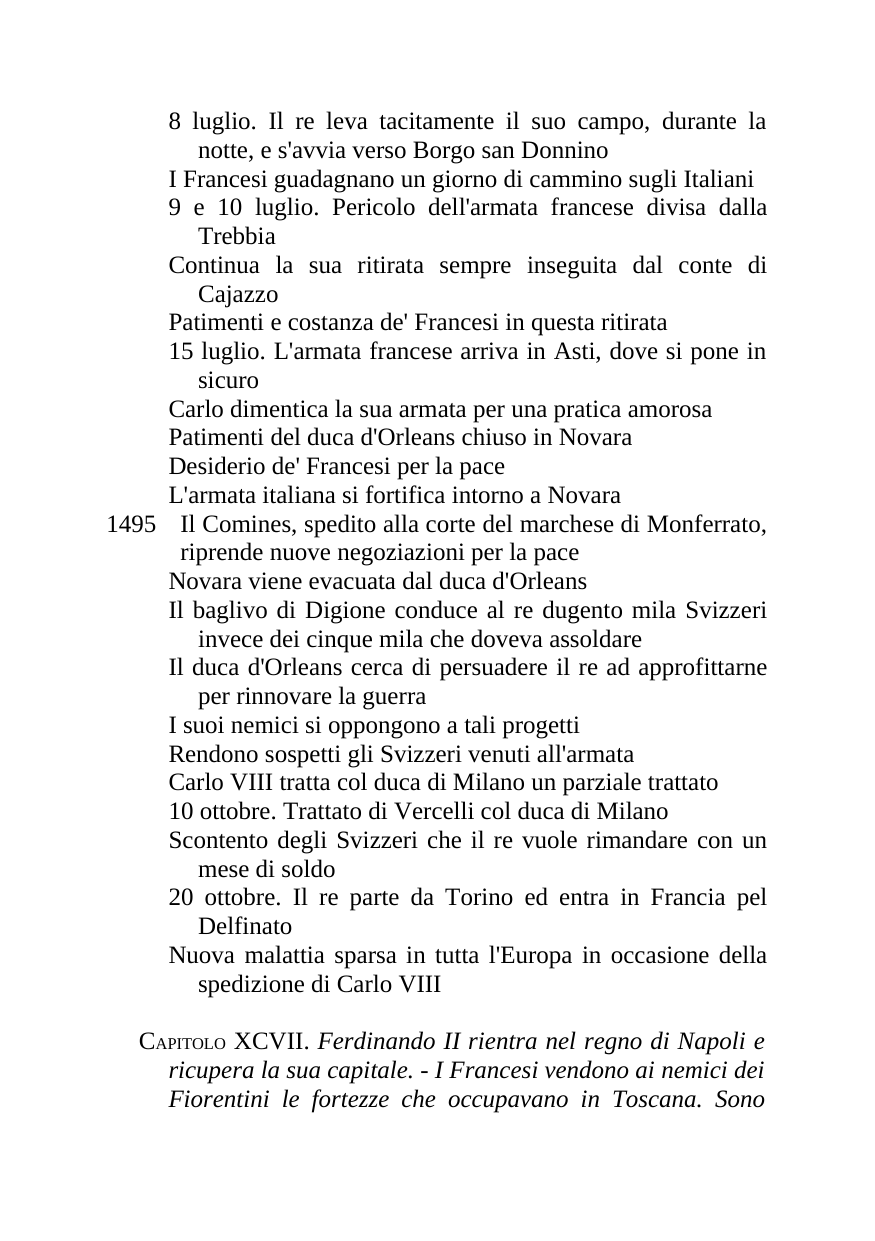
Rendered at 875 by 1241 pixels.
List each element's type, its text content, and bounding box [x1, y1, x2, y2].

text I suoi nemici si oppongono a tali progetti [168, 710, 768, 739]
text Nuova malattia sparsa in tutta l'Europa in occasione della spedizione di Carlo VIII [168, 940, 768, 997]
text I Francesi guadagnano un giorno di cammino sugli Italiani [168, 164, 768, 192]
text 10 ottobre. Trattato di Vercelli col duca di Milano [168, 796, 768, 825]
text 15 luglio. L'armata francese arriva in Asti, dove si pone in sicuro [168, 336, 768, 394]
text Desiderio de' Francesi per la pace [168, 451, 768, 480]
text Il baglivo di Digione conduce al re dugento mila Svizzeri invece dei cinque mila che doveva assoldare [168, 595, 768, 652]
text Patimenti del duca d'Orleans chiuso in Novara [168, 422, 768, 451]
text Carlo VIII tratta col duca di Milano un parziale trattato [168, 767, 768, 796]
text 9 e 10 luglio. Pericolo dell'armata francese divisa dalla Trebbia [168, 192, 768, 250]
text Capitolo XCVII. Ferdinando II rientra nel regno di Napoli e ricupera la sua capitale. - I Francesi vendono ai nemici dei Fiorentini le fortezze che occupavano in Toscana. Sono [139, 1026, 768, 1112]
text 20 ottobre. Il re parte da Torino ed entra in Francia pel Delfinato [168, 882, 768, 940]
text L'armata italiana si fortifica intorno a Novara [168, 480, 768, 509]
text Scontento degli Svizzeri che il re vuole rimandare con un mese di soldo [168, 825, 768, 882]
text Patimenti e costanza de' Francesi in questa ritirata [168, 307, 768, 336]
text Carlo dimentica la sua armata per una pratica amorosa [168, 394, 768, 422]
text Continua la sua ritirata sempre inseguita dal conte di Cajazzo [168, 250, 768, 307]
text 8 luglio. Il re leva tacitamente il suo campo, durante la notte, e s'avvia verso Borgo san Donnino [168, 106, 768, 164]
text Novara viene evacuata dal duca d'Orleans [168, 566, 768, 595]
text 1495 Il Comines, spedito alla corte del marchese di Monferrato, riprende nuove negoziazioni per la pace [106, 509, 768, 566]
text Il duca d'Orleans cerca di persuadere il re ad approfittarne per rinnovare la guerra [168, 652, 768, 710]
text Rendono sospetti gli Svizzeri venuti all'armata [168, 739, 768, 767]
